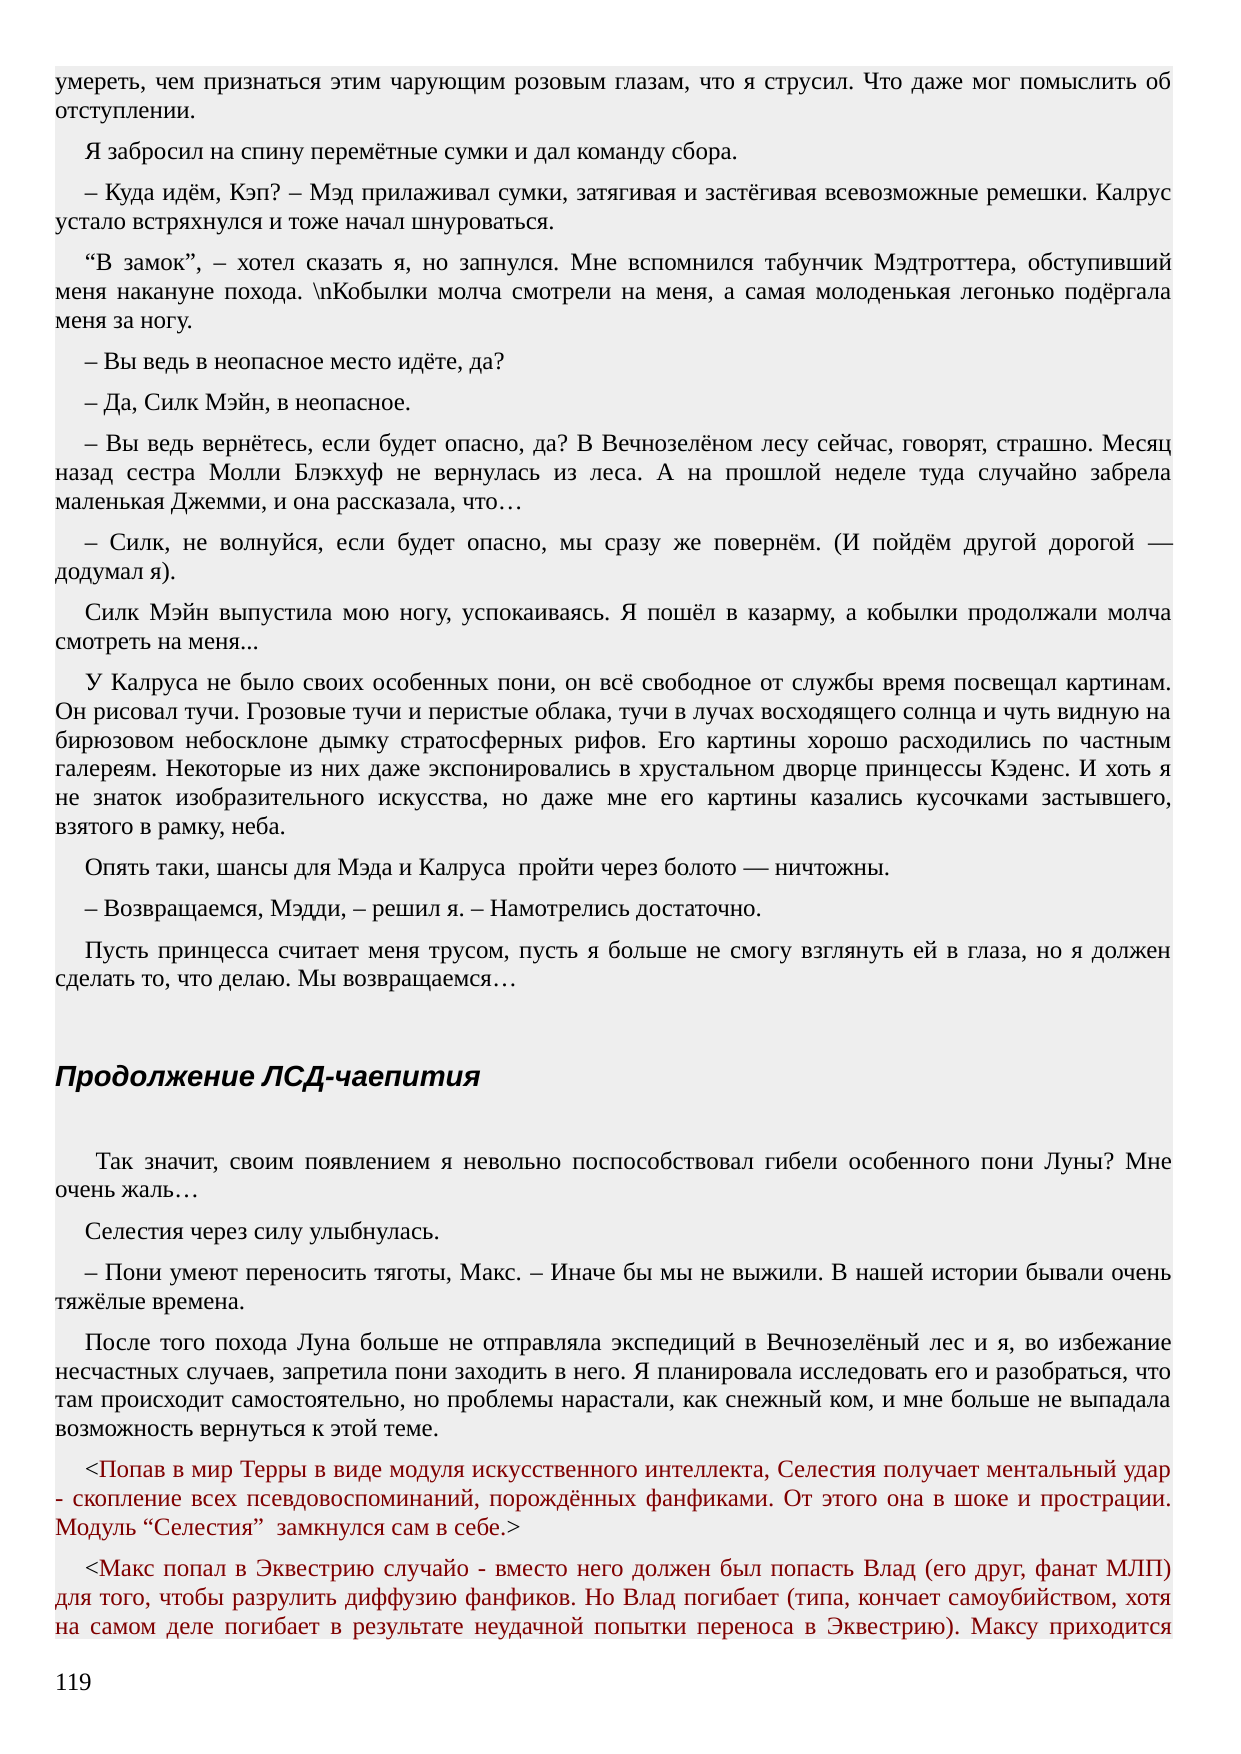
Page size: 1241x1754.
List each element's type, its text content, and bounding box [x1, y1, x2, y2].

text “В замок”, – хотел сказать я, но запнулся. Мне вспомнился табунчик Мэдтроттера, обступивший меня накануне похода. \nКобылки молча смотрели на меня, а самая молоденькая легонько подёргала меня за ногу. [55, 247, 1173, 333]
text – Возвращаемся, Мэдди, – решил я. – Намотрелись достаточно. [55, 893, 1173, 922]
text <Попав в мир Терры в виде модуля искусственного интеллекта, Селестия получает ментальный удар - скопление всех псевдовоспоминаний, порождённых фанфиками. От этого она в шоке и прострации. Модуль “Селестия” замкнулся сам в себе.> [55, 1454, 1173, 1541]
text – Да, Силк Мэйн, в неопасное. [55, 387, 1173, 416]
text Так значит, своим появлением я невольно поспособствовал гибели особенного пони Луны? Мне очень жаль… [55, 1146, 1173, 1203]
text Я забросил на спину перемётные сумки и дал команду сбора. [55, 136, 1173, 165]
text – Вы ведь в неопасное место идёте, да? [55, 346, 1173, 375]
text – Силк, не волнуйся, если будет опасно, мы сразу же повернём. (И пойдём другой дорогой — додумал я). [55, 527, 1173, 585]
text После того похода Луна больше не отправляла экспедиций в Вечнозелёный лес и я, во избежание несчастных случаев, запретила пони заходить в него. Я планировала исследовать его и разобраться, что там происходит самостоятельно, но проблемы нарастали, как снежный ком, и мне больше не выпадала возможность вернуться к этой теме. [55, 1327, 1173, 1442]
text – Пони умеют переносить тяготы, Макс. – Иначе бы мы не выжили. В нашей истории бывали очень тяжёлые времена. [55, 1257, 1173, 1314]
text – Куда идём, Кэп? – Мэд прилаживал сумки, затягивая и застёгивая всевозможные ремешки. Калрус устало встряхнулся и тоже начал шнуроваться. [55, 177, 1173, 235]
text Селестия через силу улыбнулась. [55, 1216, 1173, 1244]
text <Макс попал в Эквестрию случайо - вместо него должен был попасть Влад (его друг, фанат МЛП) для того, чтобы разрулить диффузию фанфиков. Но Влад погибает (типа, кончает самоубийством, хотя на самом деле погибает в результате неудачной попытки переноса в Эквестрию). Максу приходится [55, 1553, 1173, 1639]
text Опять таки, шансы для Мэда и Калруса пройти через болото — ничтожны. [55, 852, 1173, 881]
text Силк Мэйн выпустила мою ногу, успокаиваясь. Я пошёл в казарму, а кобылки продолжали молча смотреть на меня... [55, 597, 1173, 655]
text – Вы ведь вернётесь, если будет опасно, да? В Вечнозелёном лесу сейчас, говорят, страшно. Месяц назад сестра Молли Блэкхуф не вернулась из леса. А на прошлой неделе туда случайно забрела маленькая Джемми, и она рассказала, что… [55, 428, 1173, 515]
subtitle Продолжение ЛСД-чаепития [55, 1058, 1173, 1092]
text У Калруса не было своих особенных пони, он всё свободное от службы время посвещал картинам. Он рисовал тучи. Грозовые тучи и перистые облака, тучи в лучах восходящего солнца и чуть видную на бирюзовом небосклоне дымку стратосферных рифов. Его картины хорошо расходились по частным галереям. Некоторые из них даже экспонировались в хрустальном дворце принцессы Кэденс. И хоть я не знаток изобразительного искусства, но даже мне его картины казались кусочками застывшего, взятого в рамку, неба. [55, 667, 1173, 840]
text умереть, чем признаться этим чарующим розовым глазам, что я струсил. Что даже мог помыслить об отступлении. [55, 66, 1173, 123]
text Пусть принцесса считает меня трусом, пусть я больше не смогу взглянуть ей в глаза, но я должен сделать то, что делаю. Мы возвращаемся… [55, 935, 1173, 992]
